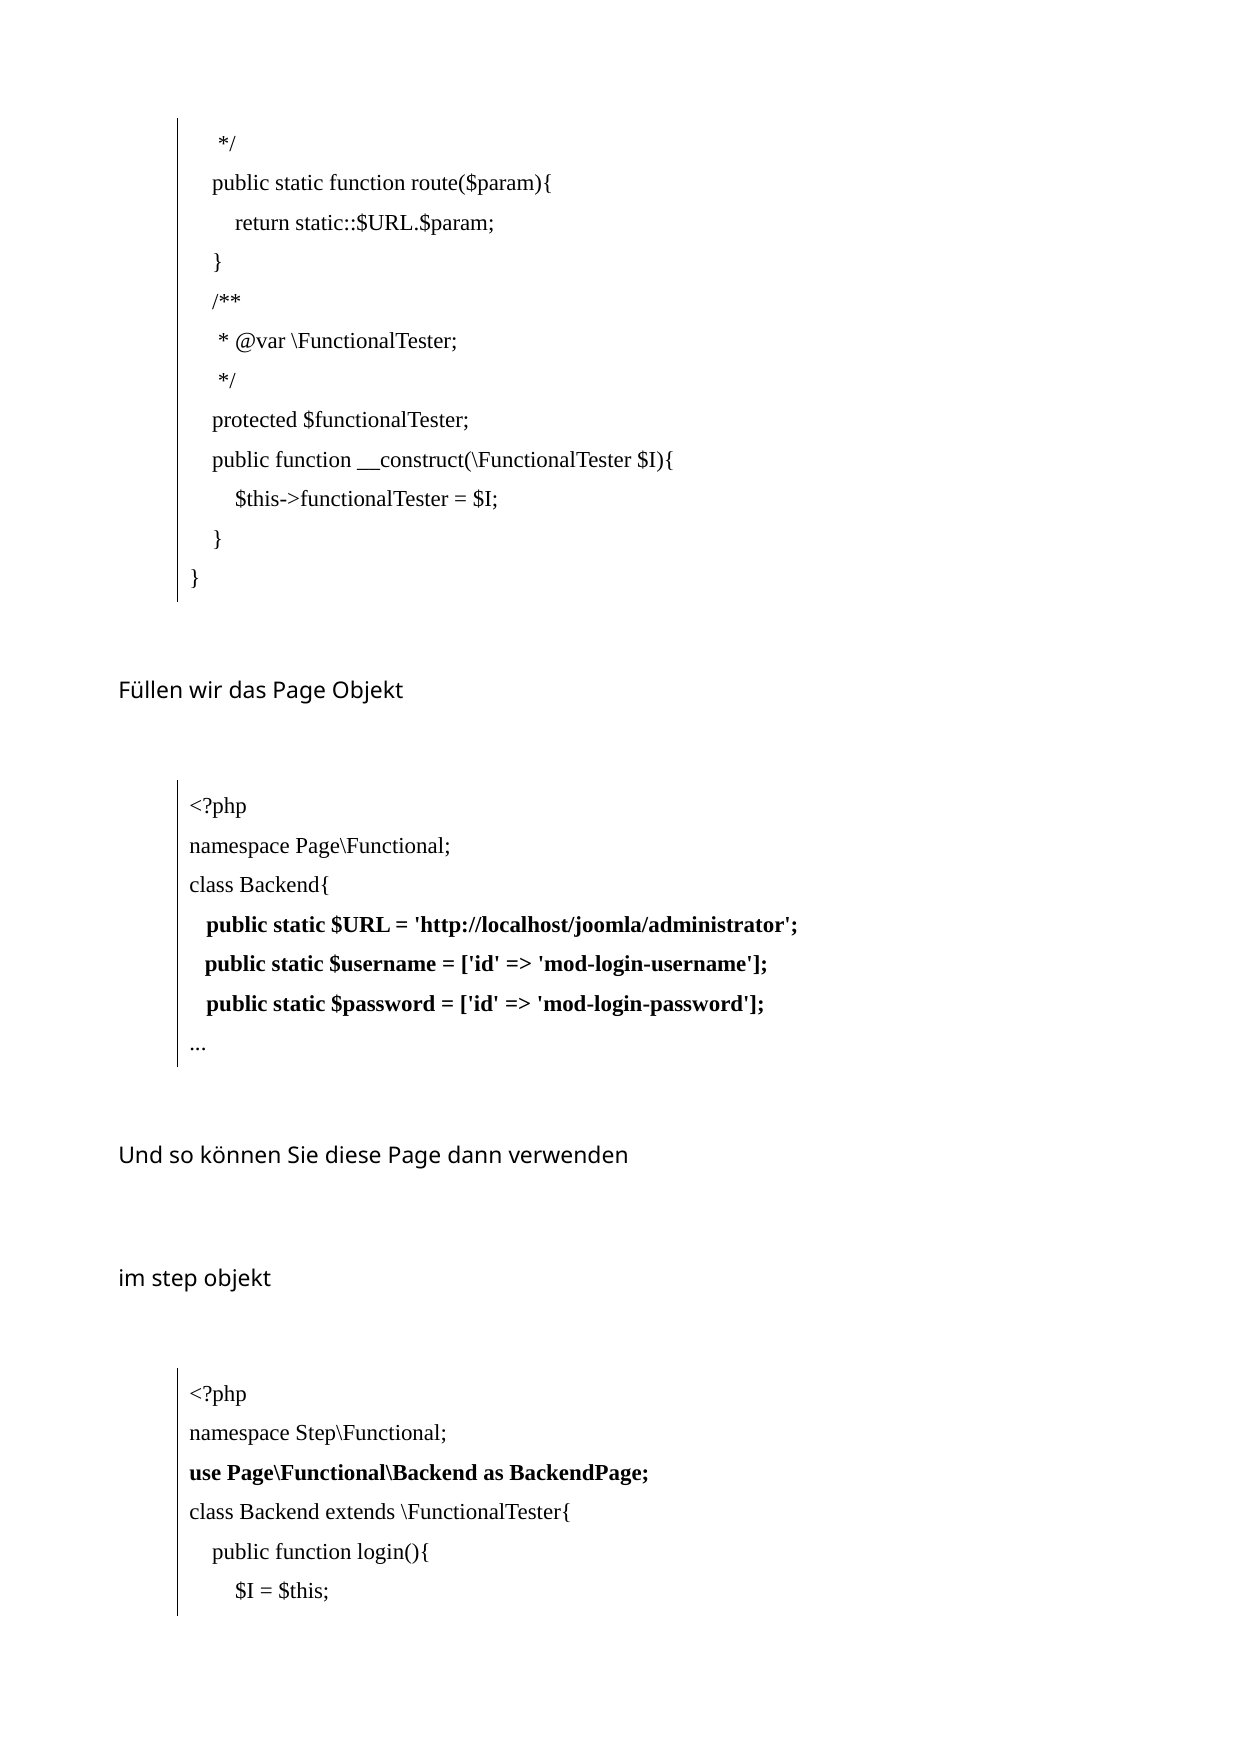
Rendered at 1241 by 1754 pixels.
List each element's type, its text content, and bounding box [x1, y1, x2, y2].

text Und so können Sie diese Page dann verwenden [118, 1139, 1122, 1171]
text */ public static function route($param){ return static::$URL.$param; } /** * @var \FunctionalTester; */ protected $functionalTester; public function __construct(\FunctionalTester $I){ $this->functionalTester = $I; } } [178, 118, 1122, 602]
text <?php namespace Page\Functional; class Backend{ public static $URL = 'http://localhost/joomla/administrator'; public static $username = ['id' => 'mod-login-username']; public static $password = ['id' => 'mod-login-password']; ... [178, 780, 1122, 1067]
text Füllen wir das Page Objekt [118, 674, 1122, 706]
text <?php namespace Step\Functional; use Page\Functional\Backend as BackendPage; class Backend extends \FunctionalTester{ public function login(){ $I = $this; [178, 1368, 1122, 1616]
text im step objekt [118, 1262, 1122, 1293]
